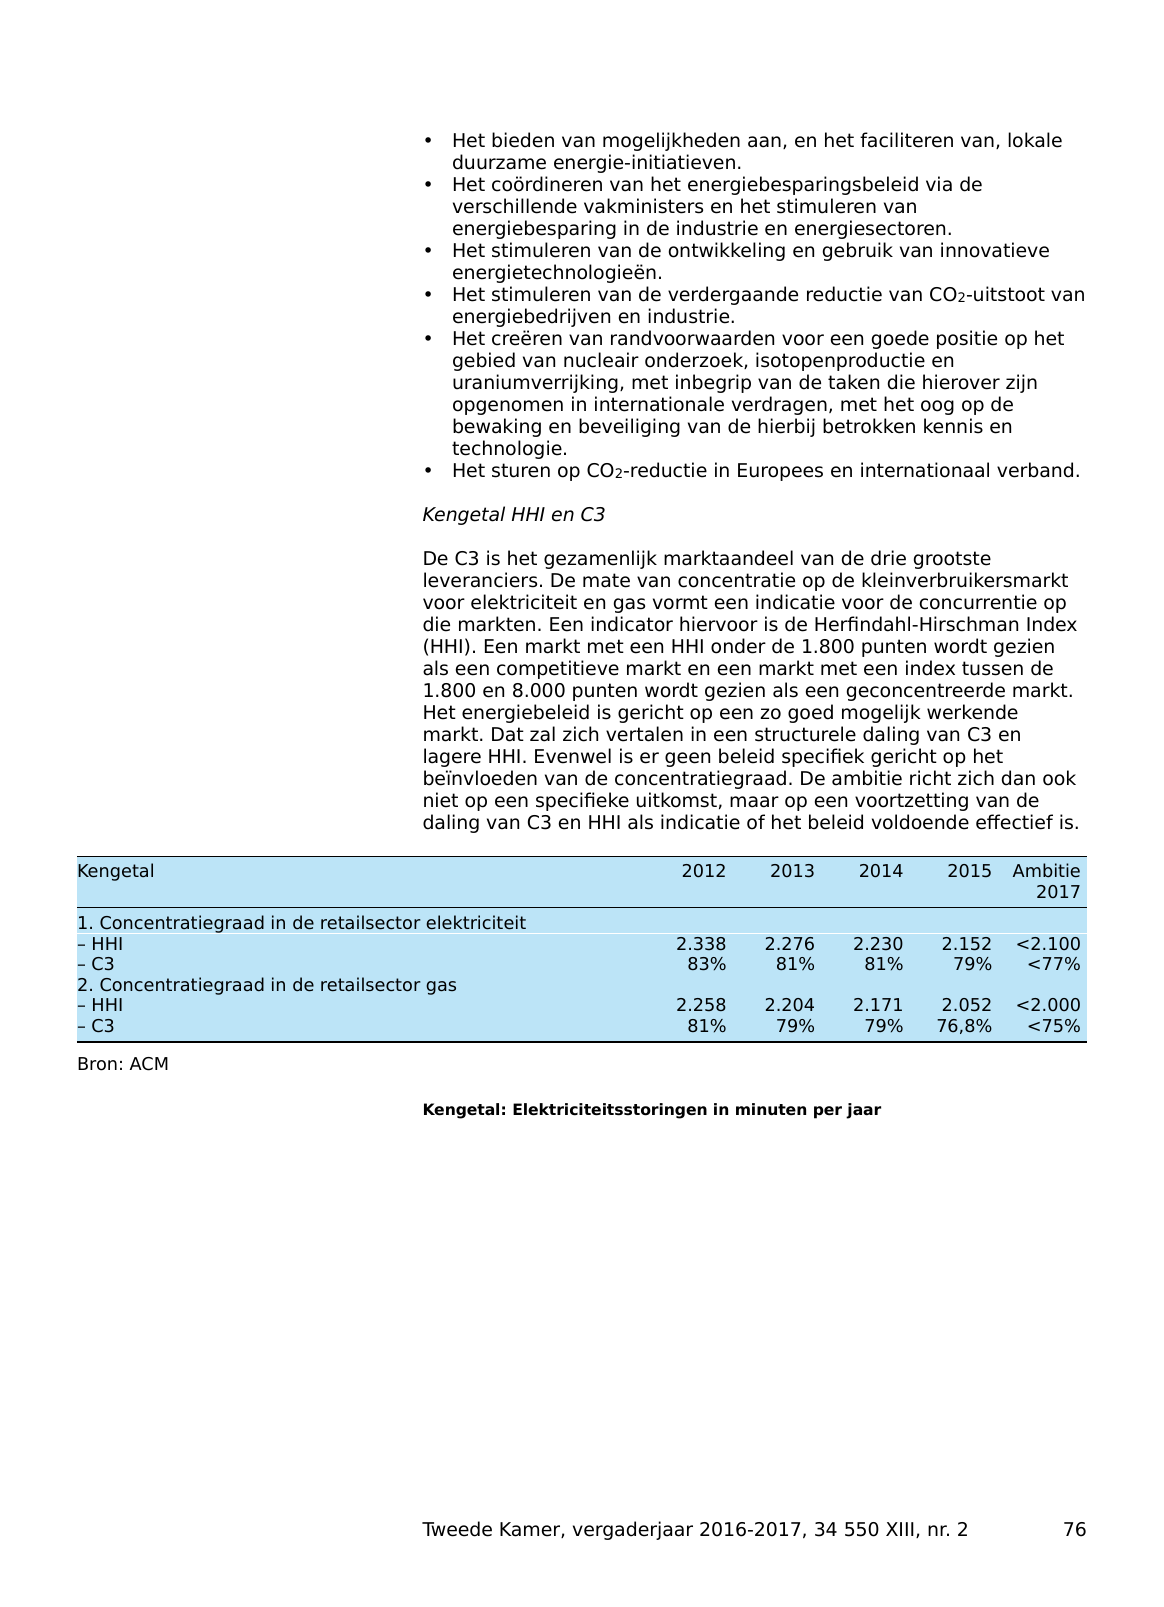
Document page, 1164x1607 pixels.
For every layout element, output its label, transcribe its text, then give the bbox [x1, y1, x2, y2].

table_header 2015 [909, 857, 998, 907]
text • Het sturen op CO2-reductie in Europees en internationaal verband. [422, 459, 1087, 482]
table_cell 79% [821, 1016, 909, 1041]
table_header Ambitie 2017 [998, 857, 1087, 907]
text • Het stimuleren van de verdergaande reductie van CO2-uitstoot van energiebedrijven en industrie. [422, 284, 1087, 328]
table_cell 1. Concentratiegraad in de retailsector elektriciteit [77, 908, 1087, 933]
table_cell – HHI [77, 995, 644, 1016]
text • Het stimuleren van de ontwikkeling en gebruik van innovatieve energietechnologieën. [422, 240, 1087, 284]
table_cell 2.338 [644, 934, 732, 954]
table_cell <2.100 [998, 934, 1087, 954]
table_cell <2.000 [998, 995, 1087, 1016]
table_header 2012 [644, 857, 732, 907]
table_cell – C3 [77, 954, 644, 975]
text • Het coördineren van het energiebesparingsbeleid via de verschillende vakministers en het stimuleren van energiebesparing in de industrie en energiesectoren. [422, 174, 1087, 240]
table_cell <77% [998, 954, 1087, 975]
table_cell 2.230 [821, 934, 909, 954]
table_cell 2.204 [732, 995, 821, 1016]
table_header Kengetal [77, 857, 644, 907]
subtitle Kengetal HHI en C3 [422, 504, 1087, 526]
table_cell 79% [909, 954, 998, 975]
table_cell 76,8% [909, 1016, 998, 1041]
table_cell – C3 [77, 1016, 644, 1041]
table_cell 2.171 [821, 995, 909, 1016]
table_cell <75% [998, 1016, 1087, 1041]
text De C3 is het gezamenlijk marktaandeel van de drie grootste leveranciers. De mate van concentratie op de kleinverbruikersmarkt voor elektriciteit en gas vormt een indicatie voor de concurrentie op die markten. Een indicator hiervoor is de Herfindahl-Hirschman Index (HHI). Een markt met een HHI onder de 1.800 punten wordt gezien als een competitieve markt en een markt met een index tussen de 1.800 en 8.000 punten wordt gezien als een geconcentreerde markt. Het energiebeleid is gericht op een zo goed mogelijk werkende markt. Dat zal zich vertalen in een structurele daling van C3 en lagere HHI. Evenwel is er geen beleid specifiek gericht op het beïnvloeden van de concentratiegraad. De ambitie richt zich dan ook niet op een specifieke uitkomst, maar op een voortzetting van de daling van C3 en HHI als indicatie of het beleid voldoende effectief is. [422, 548, 1087, 834]
table_cell 81% [732, 954, 821, 975]
table_cell 83% [644, 954, 732, 975]
table_cell Bron: ACM [77, 1043, 1087, 1075]
text • Het creëren van randvoorwaarden voor een goede positie op het gebied van nucleair onderzoek, isotopenproductie en uraniumverrijking, met inbegrip van de taken die hierover zijn opgenomen in internationale verdragen, met het oog op de bewaking en beveiliging van de hierbij betrokken kennis en technologie. [422, 328, 1087, 459]
text Kengetal: Elektriciteitsstoringen in minuten per jaar [422, 1101, 1013, 1119]
table_cell 81% [821, 954, 909, 975]
table_cell 2.258 [644, 995, 732, 1016]
table_header 2013 [732, 857, 821, 907]
text • Het bieden van mogelijkheden aan, en het faciliteren van, lokale duurzame energie-initiatieven. [422, 130, 1087, 174]
table_cell 2.052 [909, 995, 998, 1016]
table_header 2014 [821, 857, 909, 907]
table_cell 2.276 [732, 934, 821, 954]
table_cell 81% [644, 1016, 732, 1041]
table_cell – HHI [77, 934, 644, 954]
table_cell 2. Concentratiegraad in de retailsector gas [77, 975, 1087, 995]
table_cell 2.152 [909, 934, 998, 954]
table_cell 79% [732, 1016, 821, 1041]
